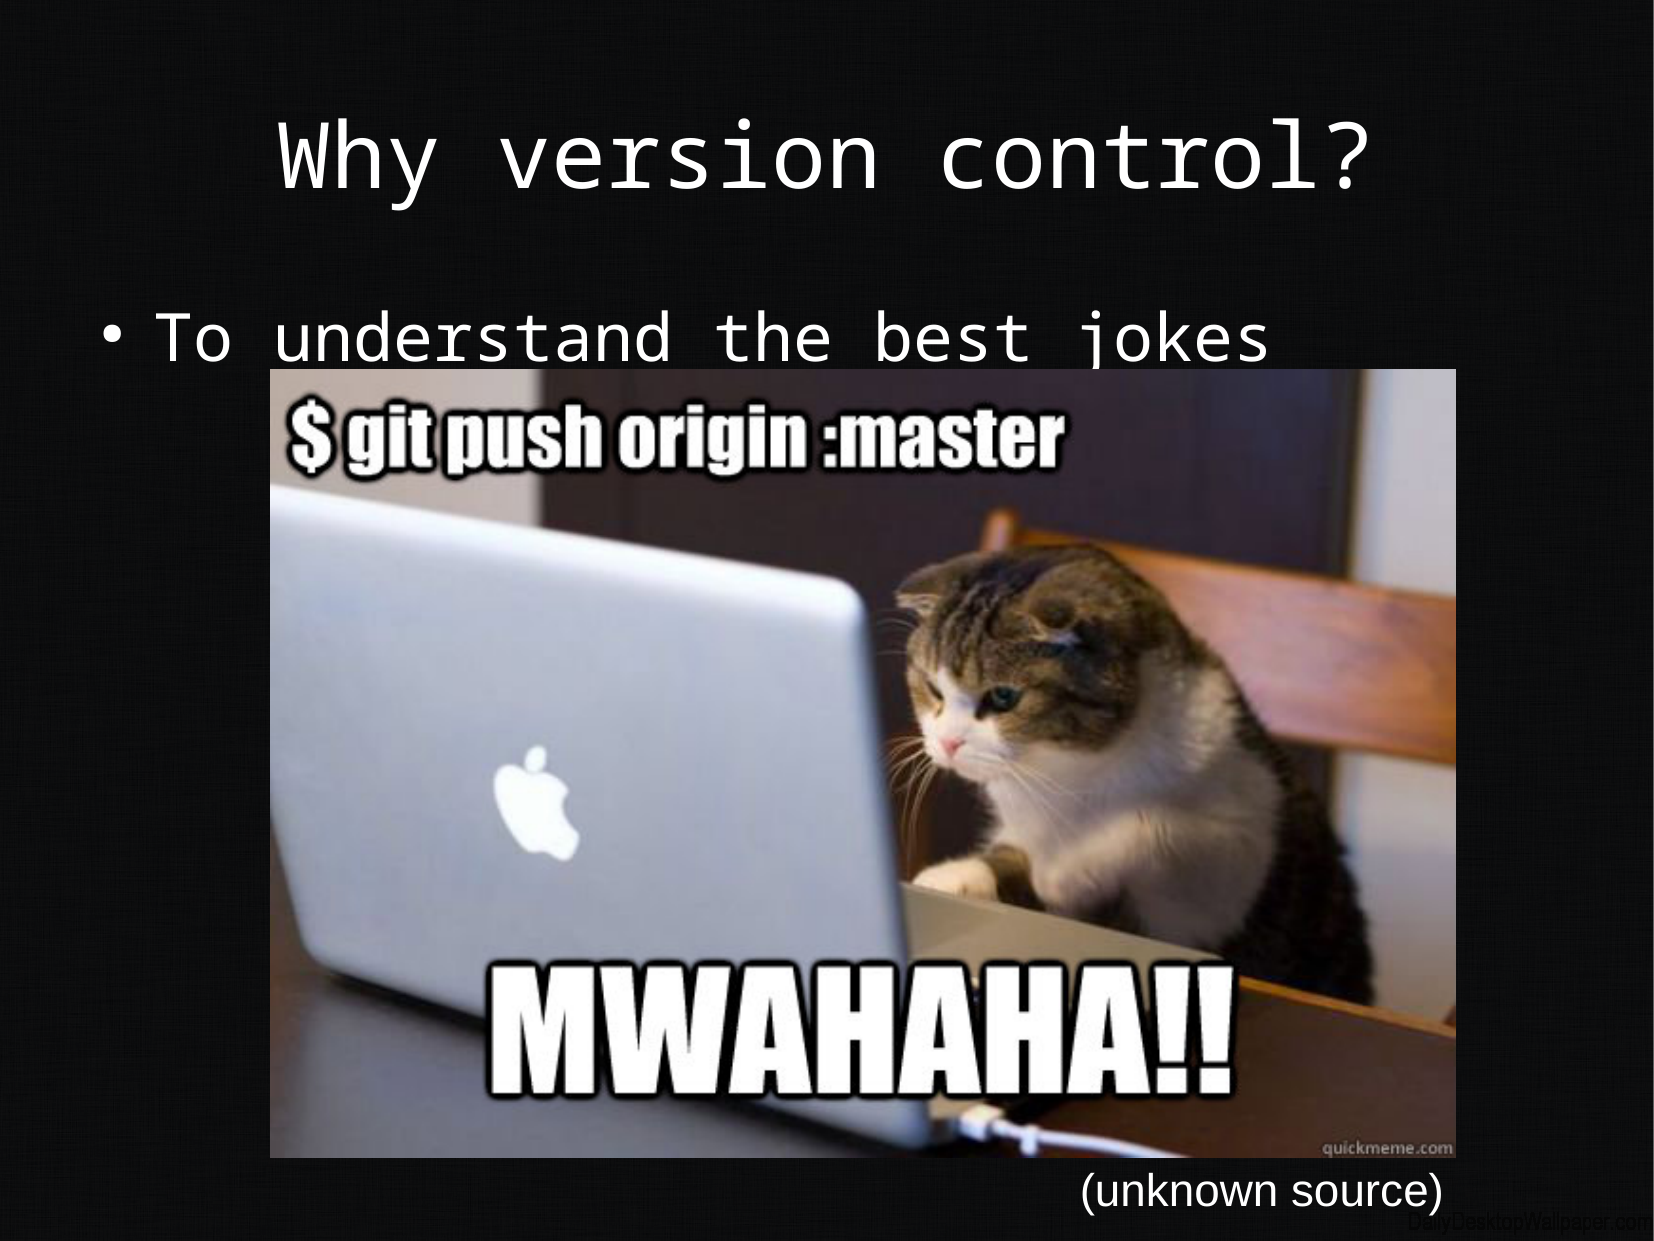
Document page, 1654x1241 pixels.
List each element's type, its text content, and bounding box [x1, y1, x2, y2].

list To understand the best jokes [82, 290, 1571, 1010]
text_box (unknown source) [1065, 1157, 1460, 1224]
title Why version control? [82, 49, 1571, 257]
picture [0, 0, 1654, 1241]
